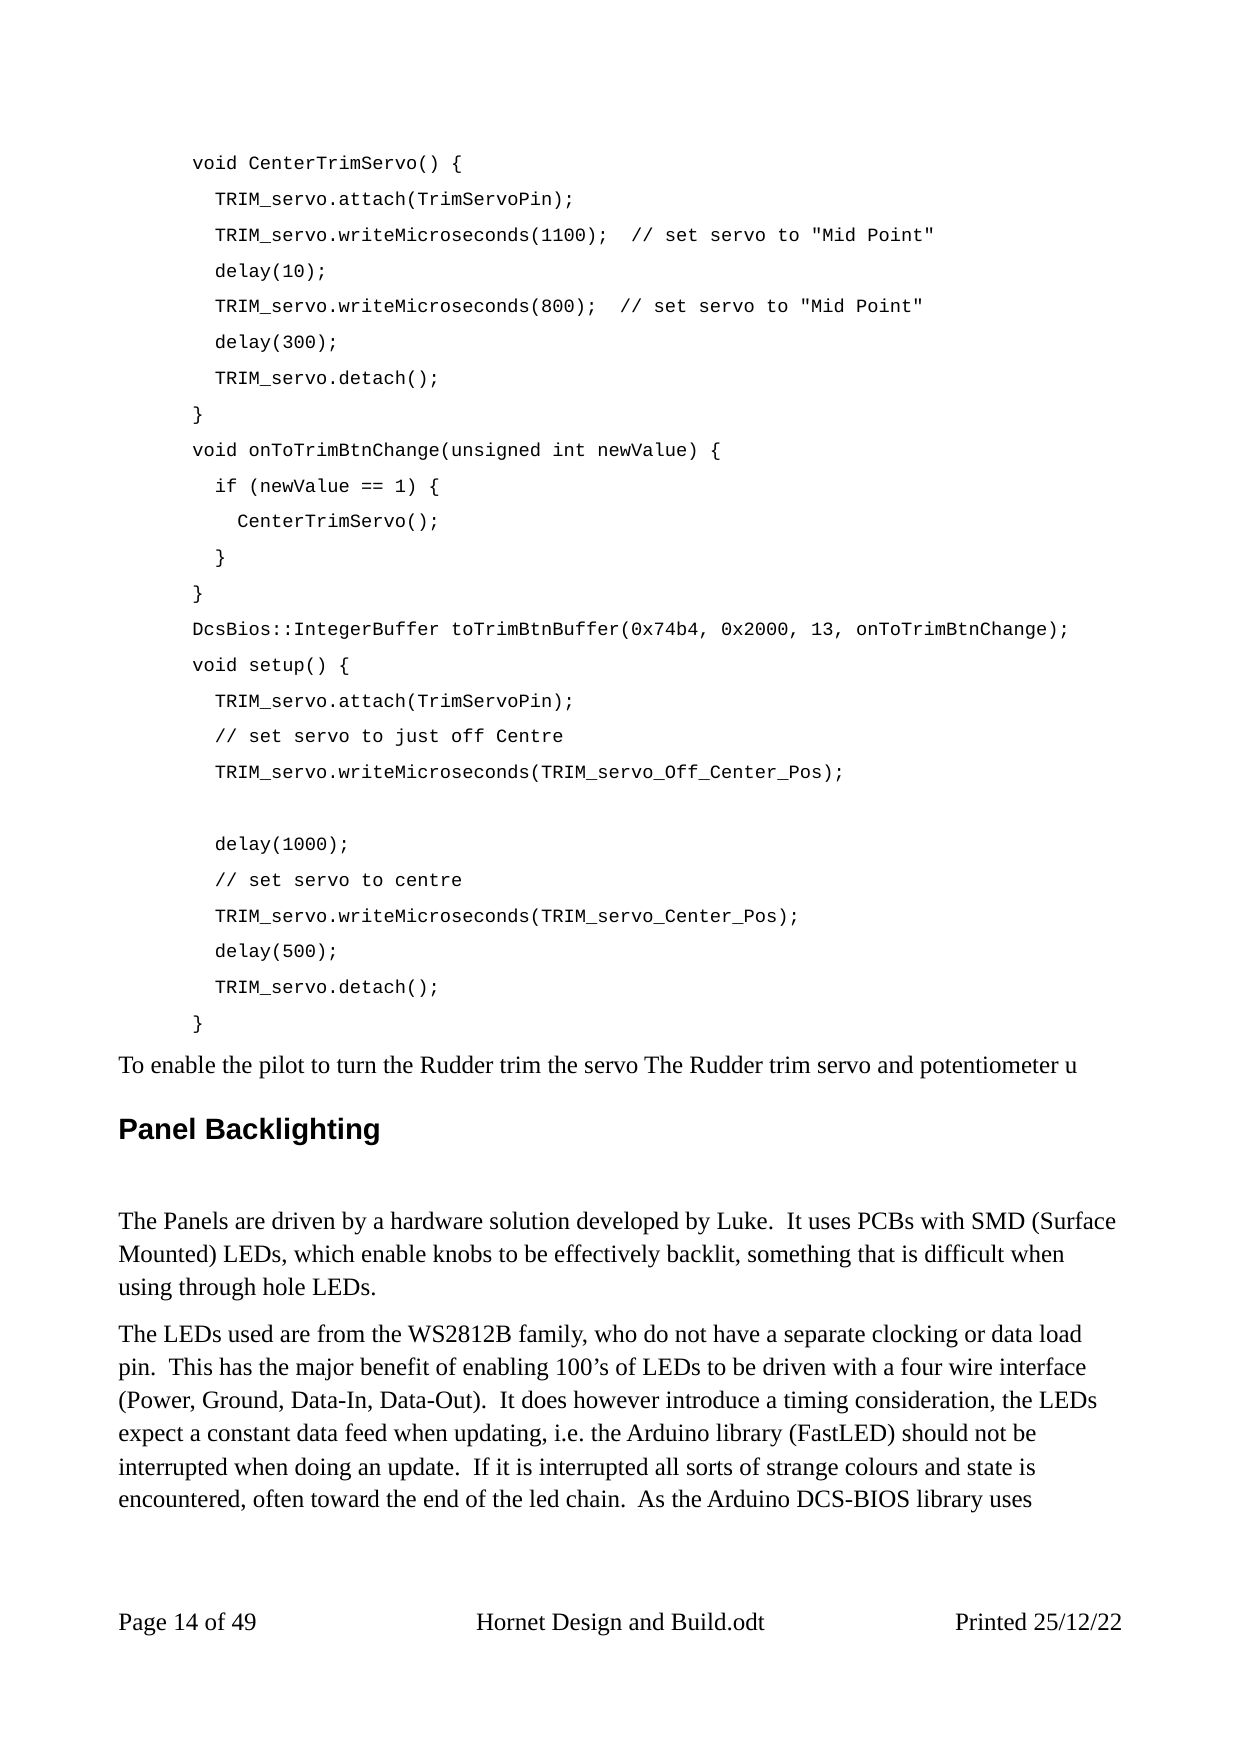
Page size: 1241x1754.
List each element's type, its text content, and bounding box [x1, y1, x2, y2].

text } [192, 405, 1122, 426]
text delay(500); [192, 942, 1122, 963]
text TRIM_servo.writeMicroseconds(800); // set servo to "Mid Point" [192, 297, 1122, 318]
text CenterTrimServo(); [192, 512, 1122, 533]
text TRIM_servo.attach(TrimServoPin); [192, 691, 1122, 713]
text The Panels are driven by a hardware solution developed by Luke. It uses PCBs with SMD (Surface Mounted) LEDs, which enable knobs to be effectively backlit, something that is difficult when using through hole LEDs. [118, 1206, 1122, 1301]
text TRIM_servo.detach(); [192, 369, 1122, 390]
text if (newValue == 1) { [192, 476, 1122, 498]
text } [192, 548, 1122, 569]
text TRIM_servo.writeMicroseconds(1100); // set servo to "Mid Point" [192, 226, 1122, 247]
text } [192, 584, 1122, 605]
text void CenterTrimServo() { [192, 154, 1122, 175]
text The LEDs used are from the WS2812B family, who do not have a separate clocking or data load pin. This has the major benefit of enabling 100’s of LEDs to be driven with a four wire interface (Power, Ground, Data-In, Data-Out). It does however introduce a timing consideration, the LEDs expect a constant data feed when updating, i.e. the Arduino library (FastLED) should not be interrupted when doing an update. If it is interrupted all sorts of strange colours and state is encountered, often toward the end of the led chain. As the Arduino DCS-BIOS library uses [118, 1319, 1122, 1513]
text void onToTrimBtnChange(unsigned int newValue) { [192, 441, 1122, 462]
text delay(10); [192, 261, 1122, 283]
text delay(1000); [192, 835, 1122, 856]
text void setup() { [192, 656, 1122, 677]
text TRIM_servo.writeMicroseconds(TRIM_servo_Center_Pos); [192, 906, 1122, 928]
text TRIM_servo.attach(TrimServoPin); [192, 190, 1122, 211]
text } [192, 1014, 1122, 1035]
text TRIM_servo.detach(); [192, 978, 1122, 999]
text To enable the pilot to turn the Rudder trim the servo The Rudder trim servo and potentiometer u [118, 1050, 1122, 1078]
text DcsBios::IntegerBuffer toTrimBtnBuffer(0x74b4, 0x2000, 13, onToTrimBtnChange); [192, 620, 1122, 641]
text // set servo to just off Centre [192, 727, 1122, 748]
text TRIM_servo.writeMicroseconds(TRIM_servo_Off_Center_Pos); [192, 763, 1122, 784]
text // set servo to centre [192, 871, 1122, 892]
subtitle Panel Backlighting [118, 1112, 1122, 1146]
text delay(300); [192, 333, 1122, 354]
